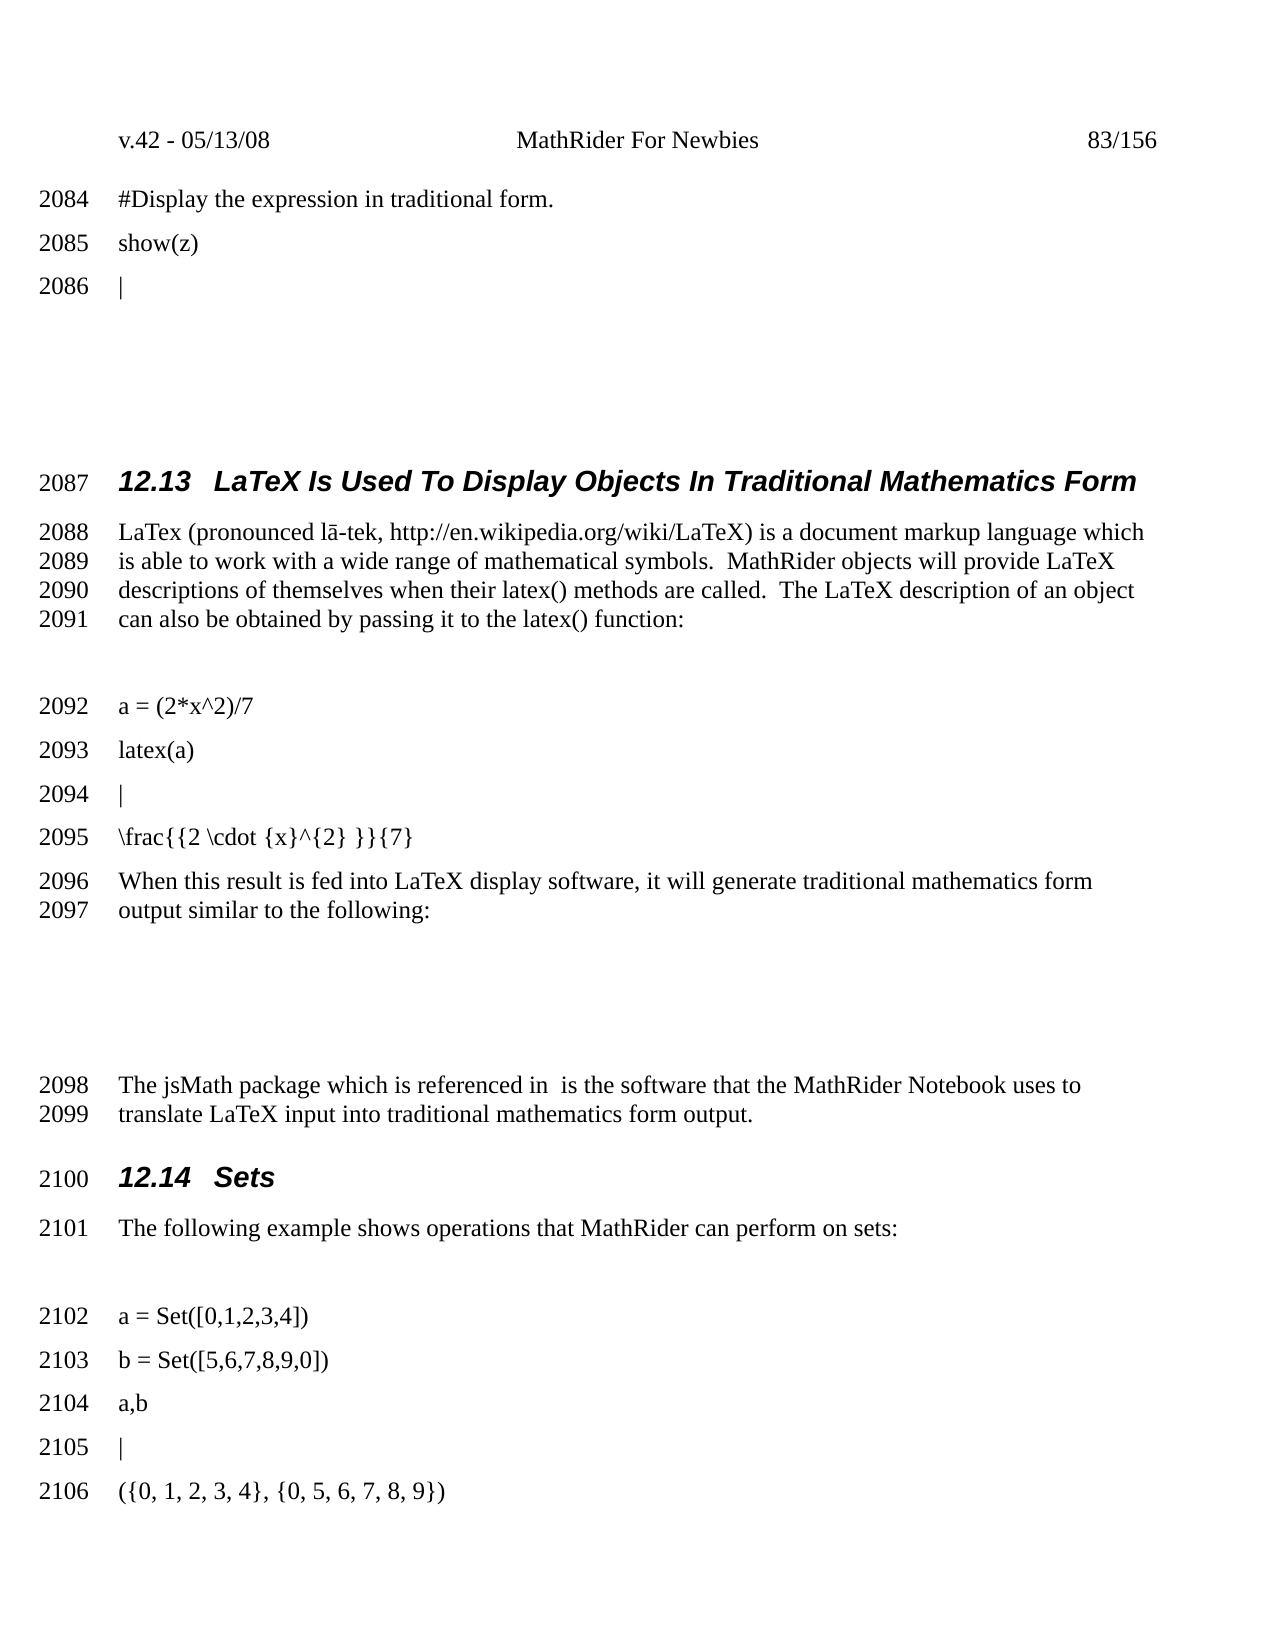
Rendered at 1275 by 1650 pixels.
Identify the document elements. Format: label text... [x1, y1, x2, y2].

text The jsMath package which is referenced in is the software that the MathRider Notebook uses to translate LaTeX input into traditional mathematics form output. [118, 1070, 1157, 1127]
text | [118, 779, 1157, 807]
text LaTex (pronounced lā-tek, http://en.wikipedia.org/wiki/LaTeX) is a document markup language which is able to work with a wide range of mathematical symbols. MathRider objects will provide LaTeX descriptions of themselves when their latex() methods are called. The LaTeX description of an object can also be obtained by passing it to the latex() function: [118, 517, 1157, 632]
text #Display the expression in traditional form. [118, 184, 1157, 213]
text The following example shows operations that MathRider can perform on sets: [118, 1213, 1157, 1242]
text a = Set([0,1,2,3,4]) [118, 1301, 1157, 1330]
text a = (2*x^2)/7 [118, 691, 1157, 720]
text ({0, 1, 2, 3, 4}, {0, 5, 6, 7, 8, 9}) [118, 1476, 1157, 1505]
text a,b [118, 1388, 1157, 1417]
text b = Set([5,6,7,8,9,0]) [118, 1345, 1157, 1373]
text show(z) [118, 228, 1157, 256]
text When this result is fed into LaTeX display software, it will generate traditional mathematics form output similar to the following: [118, 866, 1157, 924]
subtitle LaTeX Is Used To Display Objects In Traditional Mathematics Form [118, 464, 1157, 497]
subtitle Sets [118, 1160, 1157, 1193]
text | [118, 1432, 1157, 1461]
text | [118, 271, 1157, 300]
text \frac{{2 \cdot {x}^{2} }}{7} [118, 822, 1157, 851]
text latex(a) [118, 735, 1157, 764]
